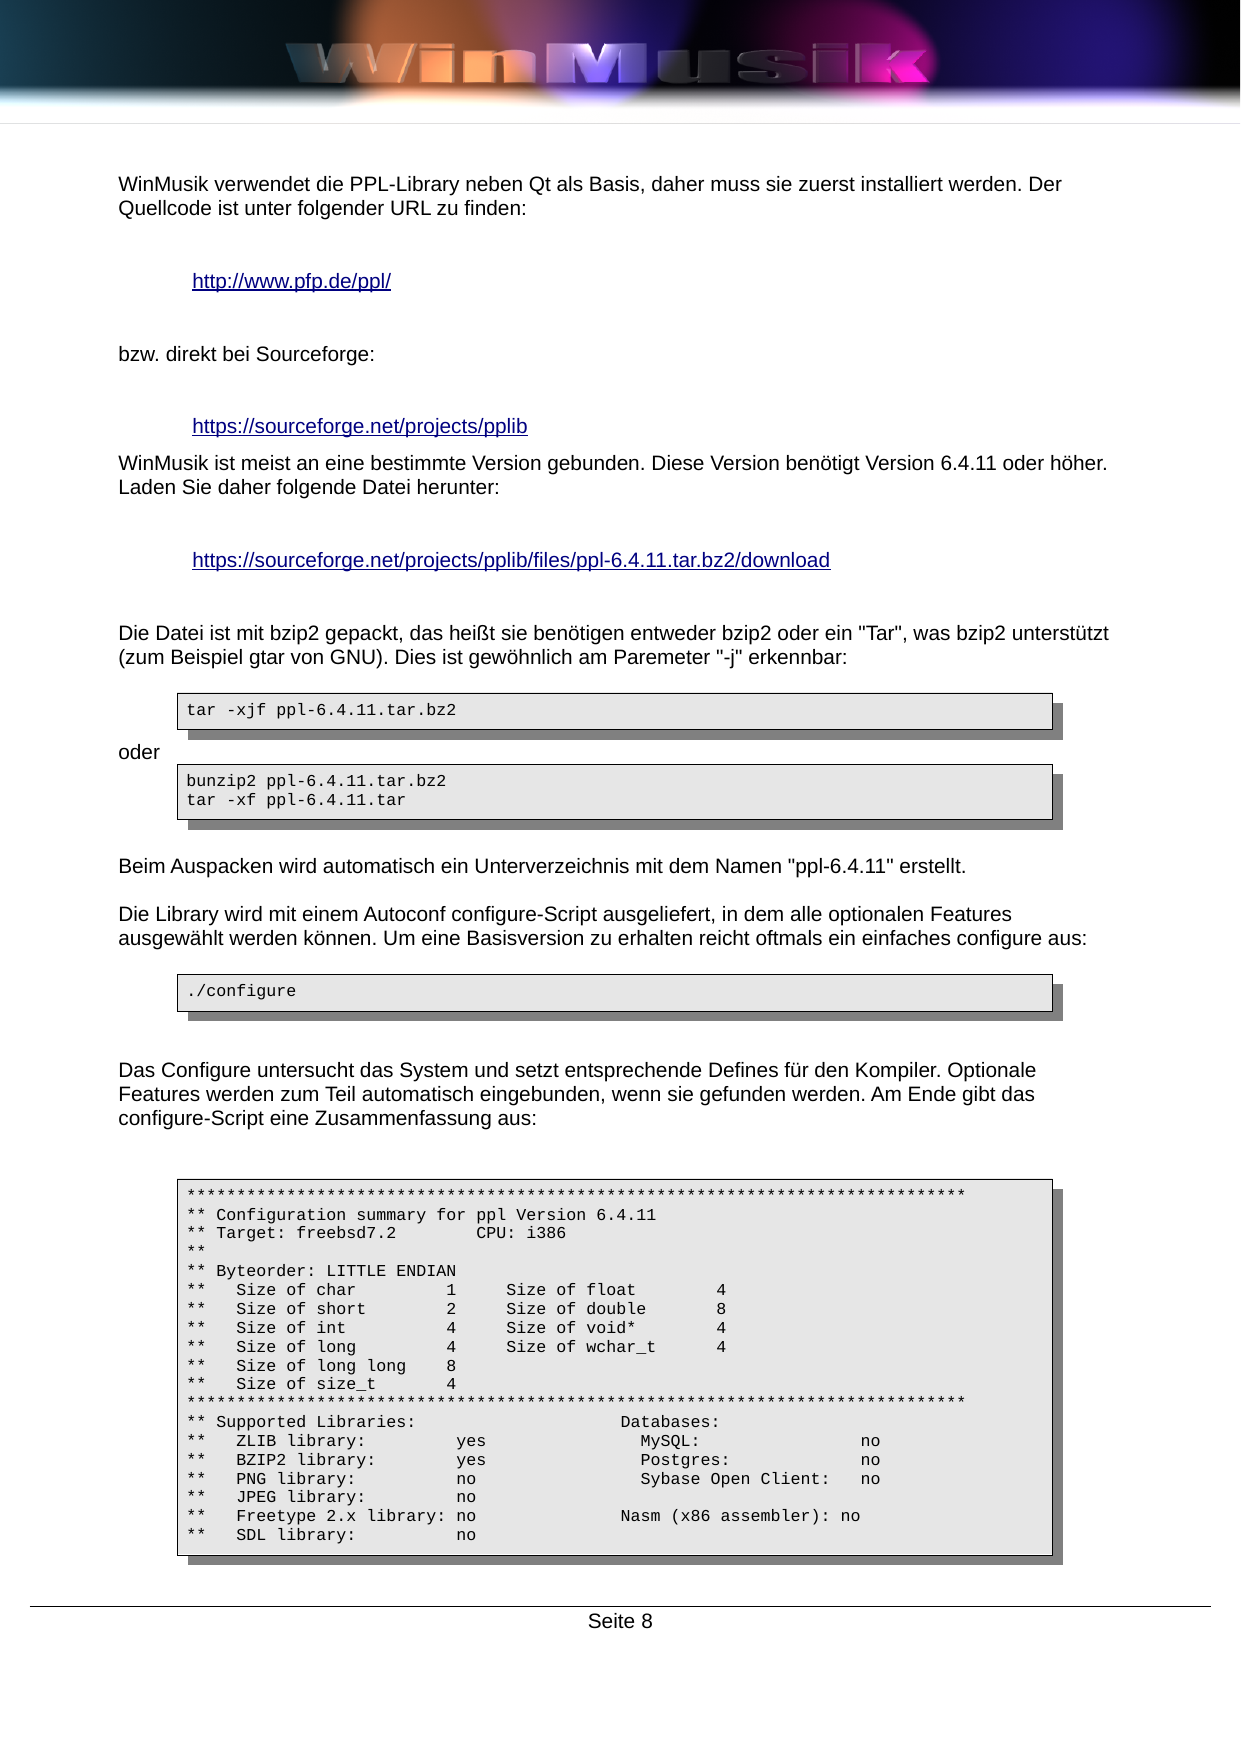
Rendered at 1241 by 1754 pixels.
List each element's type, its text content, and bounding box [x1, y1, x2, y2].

text ** JPEG library: no [178, 1480, 1052, 1499]
text ****************************************************************************** [178, 1386, 1052, 1405]
text Die Datei ist mit bzip2 gepackt, das heißt sie benötigen entweder bzip2 oder ein "Tar", was bzip2 unterstützt (zum Beispiel gtar von GNU). Dies ist gewöhnlich am Paremeter "-j" erkennbar: [118, 621, 1122, 668]
text http://www.pfp.de/ppl/ [192, 268, 1122, 292]
text ** Size of long long 8 [178, 1348, 1052, 1367]
text ** [178, 1235, 1052, 1254]
text ** ZLIB library: yes MySQL: no [178, 1423, 1052, 1442]
text ** PNG library: no Sybase Open Client: no [178, 1461, 1052, 1480]
text ./configure [178, 975, 1052, 1011]
text ** Target: freebsd7.2 CPU: i386 [178, 1216, 1052, 1235]
text ** Freetype 2.x library: no Nasm (x86 assembler): no [178, 1499, 1052, 1518]
text Beim Auspacken wird automatisch ein Unterverzeichnis mit dem Namen "ppl-6.4.11" erstellt. [118, 854, 1122, 878]
text ****************************************************************************** [178, 1180, 1052, 1197]
text ** Supported Libraries: Databases: [178, 1405, 1052, 1423]
text tar -xjf ppl-6.4.11.tar.bz2 [178, 694, 1052, 729]
text ** BZIP2 library: yes Postgres: no [178, 1442, 1052, 1461]
text oder [118, 740, 1122, 764]
text tar -xf ppl-6.4.11.tar [178, 783, 1052, 819]
text WinMusik ist meist an eine bestimmte Version gebunden. Diese Version benötigt Version 6.4.11 oder höher. Laden Sie daher folgende Datei herunter: [118, 451, 1122, 499]
text ** Configuration summary for ppl Version 6.4.11 [178, 1197, 1052, 1216]
text ** SDL library: no [178, 1518, 1052, 1554]
text ** Size of short 2 Size of double 8 [178, 1292, 1052, 1310]
text bunzip2 ppl-6.4.11.tar.bz2 [178, 765, 1052, 783]
text ** Size of long 4 Size of wchar_t 4 [178, 1329, 1052, 1348]
text ** Byteorder: LITTLE ENDIAN [178, 1254, 1052, 1273]
text Die Library wird mit einem Autoconf configure-Script ausgeliefert, in dem alle optionalen Features ausgewählt werden können. Um eine Basisversion zu erhalten reicht oftmals ein einfaches configure aus: [118, 902, 1122, 950]
text Das Configure untersucht das System und setzt entsprechende Defines für den Kompiler. Optionale Features werden zum Teil automatisch eingebunden, wenn sie gefunden werden. Am Ende gibt das configure-Script eine Zusammenfassung aus: [118, 1058, 1122, 1129]
text WinMusik verwendet die PPL-Library neben Qt als Basis, daher muss sie zuerst installiert werden. Der Quellcode ist unter folgender URL zu finden: [118, 172, 1122, 219]
text https://sourceforge.net/projects/pplib [118, 414, 1122, 438]
text bzw. direkt bei Sourceforge: [118, 341, 1122, 365]
text ** Size of size_t 4 [178, 1367, 1052, 1386]
text https://sourceforge.net/projects/pplib/files/ppl-6.4.11.tar.bz2/download [192, 548, 1122, 572]
text ** Size of int 4 Size of void* 4 [178, 1310, 1052, 1329]
text ** Size of char 1 Size of float 4 [178, 1273, 1052, 1292]
